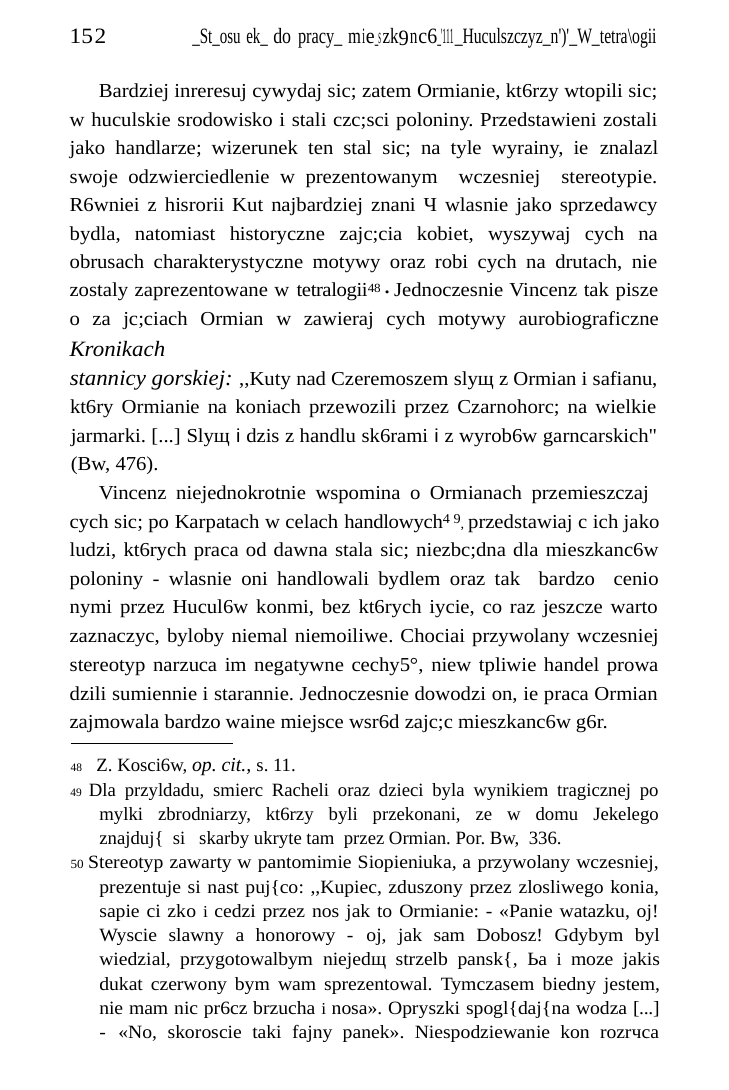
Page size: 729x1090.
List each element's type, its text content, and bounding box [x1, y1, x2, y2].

text Vincenz niejednokrotnie wspomina о Ormianach przemieszczaj ­ cych sic; ро Karpatach w celach handlowych4 9, przedstawiaj c ich jako ludzi, kt6rych praca od dawna stala sic; niezbc;dna dla mieszkanc6w poloniny - wlasnie oni handlowali bydlem oraz tak bardzo cenio­ nymi przez Hucul6w konmi, bez kt6rych іусіе, со raz jeszcze warto zaznaczyc, byloby niemal niemoiliwe. Chociai przywolany wczesniej stereotyp narzuca im negatywne cechy5°, niew tpliwie handel prowa­ dzili sumiennie і starannie. Jednoczesnie dowodzi on, іе praca Ormian zajmowala bardzo waine miejsce wsr6d zajc;c mieszkanc6w g6r. [69, 481, 659, 733]
text stannicy gorskiej: ,,Kuty nad Czeremoszem slyщ z Ormian і safianu, [69, 367, 672, 390]
text Bardziej inreresuj cywydaj sic; zatem Ormianie, kt6rzy wtopili sic; w huculskie srodowisko і stali czc;sci poloniny. Przedstawieni zostali jako handlarze; wizerunek ten stal sic; na tyle wyrainy, іе znalazl swoje odzwierciedlenie w prezentowanym wczesniej stereotypie. R6wniei z hisrorii Kut najbardziej znani Ч wlasnie jako sprzedawcy bydla, natomiast historyczne zajc;cia kobiet, wyszywaj cych na obrusach charakterystyczne motywy oraz robi cych na drutach, nie zostaly zaprezentowane w tetralogii48 • Jednoczesnie Vincenz tak pisze о za­ jc;ciach Ormian w zawieraj cych motywy aurobiograficzne Kronikach [69, 79, 658, 361]
text 48 Z. Kosci6w, ор. cit., s. 11. [70, 741, 672, 776]
text 50 Stereotyp zawarty w pantomimie Siopieniuka, а przywolany wczesniej, prezentuje si nast puj{co: ,,Kupiec, zduszony przez zlosliwego konia, sapie ci zko і cedzi przez nos jak to Ormianie: - «Panie watazku, oj! Wyscie slawny а honorowy - oj, jak sam Dobosz! Gdybym byl wiedzial, przygotowalbym niejedщ strzelb pansk{, Ьа і moze jakis dukat czerwony bym wam sprezentowal. Tymczasem biedny jestem, nie mam nic pr6cz brzucha і nosa». Opryszki spogl{daj{na wodza [...] - «No, skoroscie taki fajny panek». Niespodziewanie kon rozrчca [70, 851, 660, 1043]
subtitle 152 _St_osu ek_ do pracy_ mie_szk9nc6_'111_Huculszczyz_n')'_W_tetra\ogii [69, 23, 672, 50]
text 49 Dla przyldadu, smierc Racheli oraz dzieci byla wynikiem tragicznej po­ mylki zbrodniarzy, kt6rzy byli przekonani, ze w domu Jekelego znajduj{ si skarby ukryte tam przez Ormian. Por. Bw, 336. [70, 778, 659, 848]
text kt6ry Ormianie na koniach przewozili przez Czarnohorc; na wielkie jarmarki. [...] Slyщ і dzis z handlu sk6rami і z wyrob6w garncarskich" (Bw, 476). [70, 395, 658, 475]
